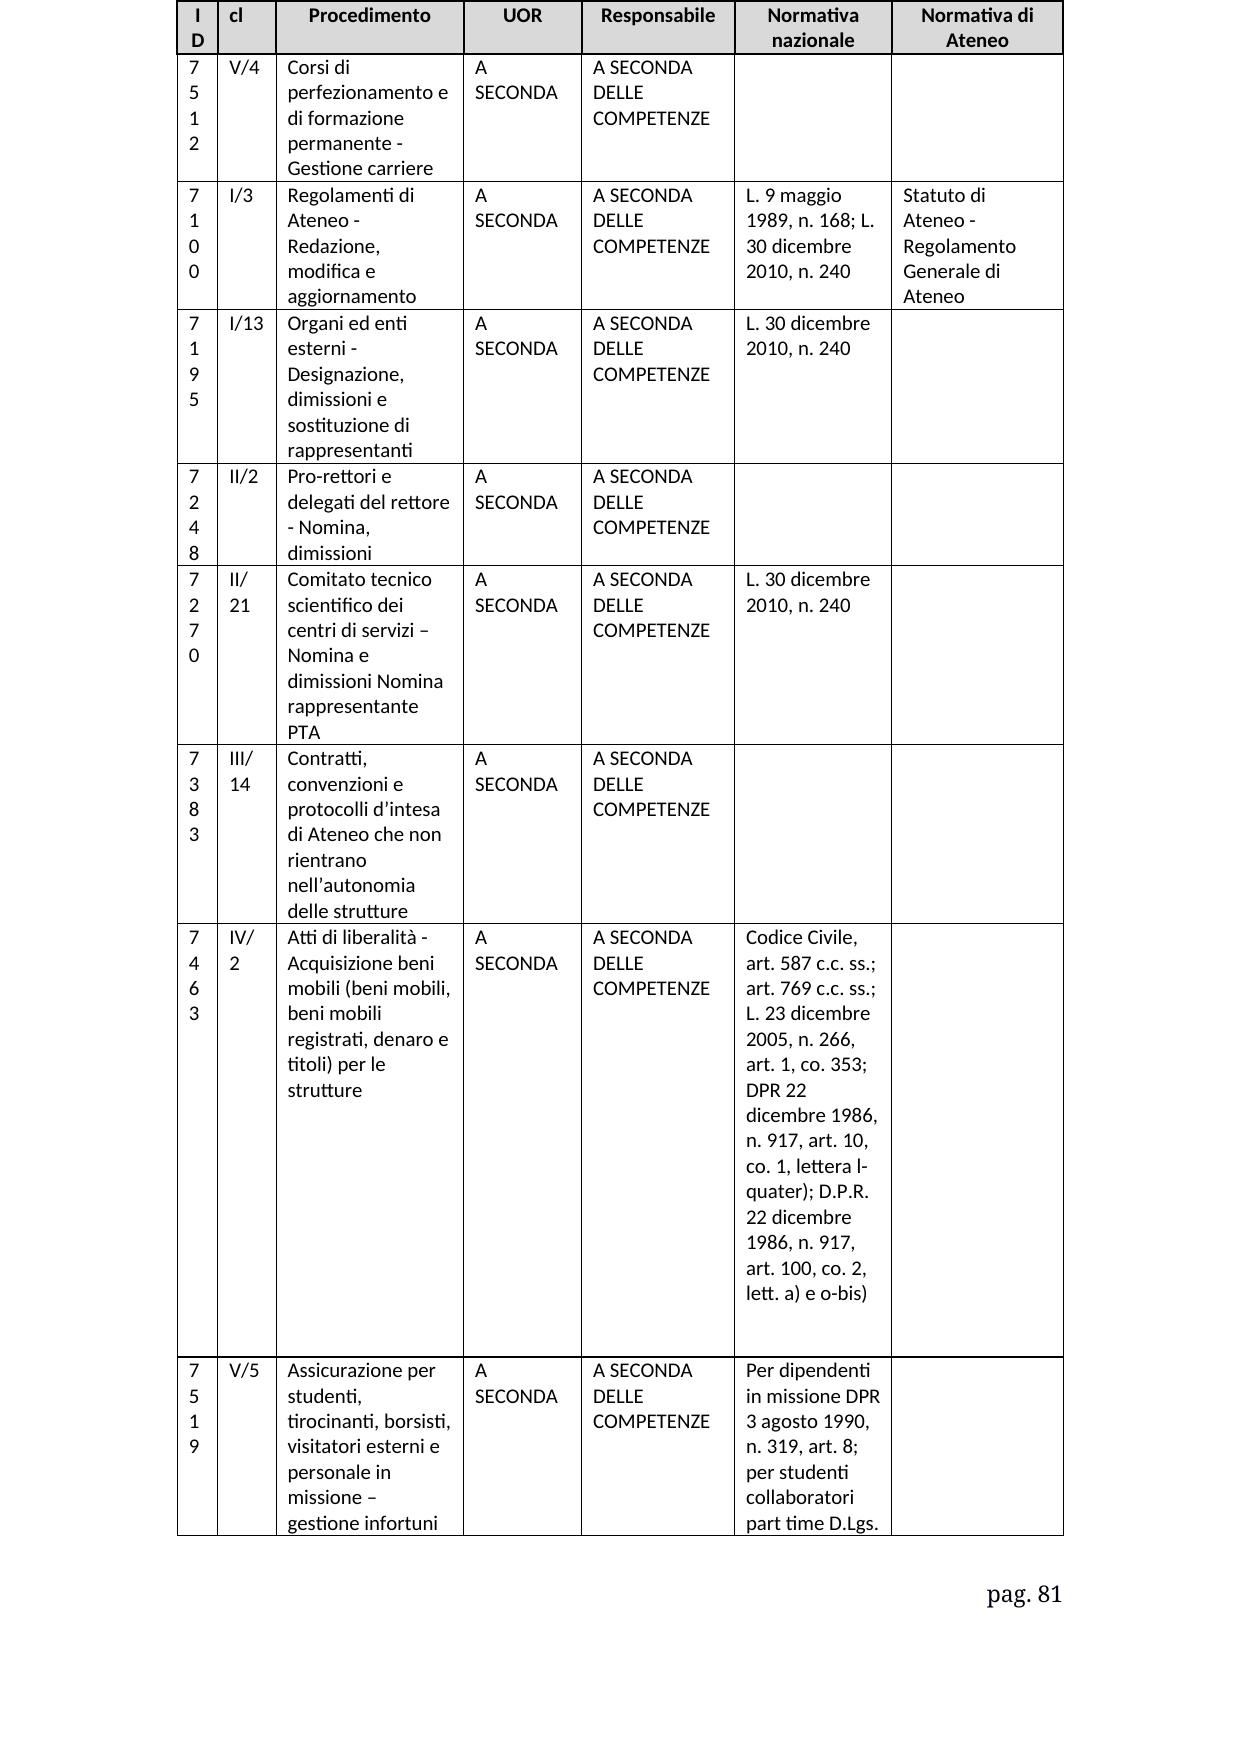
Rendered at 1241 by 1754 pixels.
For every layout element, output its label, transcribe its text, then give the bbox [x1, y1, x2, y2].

table_cell Assicurazione per studenti, tirocinanti, borsisti, visitatori esterni e personale in missione – gestione infortuni [277, 1358, 463, 1535]
table_header Normativa di Ateneo [893, 2, 1062, 53]
table_cell Atti di liberalità - Acquisizione beni mobili (beni mobili, beni mobili registrati, denaro e titoli) per le strutture [277, 924, 463, 1356]
table_cell Organi ed enti esterni - Designazione, dimissioni e sostituzione di rappresentanti [277, 310, 463, 463]
table_cell Comitato tecnico scientifico dei centri di servizi – Nomina e dimissioni Nomina rappresentante PTA [277, 566, 463, 744]
table_cell [735, 745, 891, 923]
table_cell A SECONDA [464, 566, 581, 744]
table_cell V/5 [218, 1358, 276, 1535]
table_cell Corsi di perfezionamento e di formazione permanente - Gestione carriere [277, 55, 463, 181]
table_cell 7195 [178, 310, 217, 463]
table_cell Per dipendenti in missione DPR 3 agosto 1990, n. 319, art. 8; per studenti collaboratori part time D.Lgs. [735, 1358, 891, 1535]
table_cell II/21 [218, 566, 276, 744]
table_cell A SECONDA DELLE COMPETENZE [582, 745, 734, 923]
table_cell Statuto di Ateneo - Regolamento Generale di Ateneo [892, 182, 1063, 309]
table_header Normativa nazionale [736, 2, 891, 53]
table_cell [735, 464, 891, 565]
table_cell IV/2 [218, 924, 276, 1356]
table_cell Codice Civile, art. 587 c.c. ss.; art. 769 c.c. ss.; L. 23 dicembre 2005, n. 266, art. 1, co. 353; DPR 22 dicembre 1986, n. 917, art. 10, co. 1, lettera l-quater); D.P.R. 22 dicembre 1986, n. 917, art. 100, co. 2, lett. a) e o-bis) [735, 924, 891, 1356]
table_cell 7519 [178, 1358, 217, 1535]
table_cell Contratti, convenzioni e protocolli d’intesa di Ateneo che non rientrano nell’autonomia delle strutture [277, 745, 463, 923]
table_header cl [219, 2, 275, 53]
table_header Responsabile [583, 2, 734, 53]
table_cell Regolamenti di Ateneo - Redazione, modifica e aggiornamento [277, 182, 463, 309]
table_cell A SECONDA DELLE COMPETENZE [582, 924, 734, 1356]
table_cell A SECONDA [464, 745, 581, 923]
table_cell 7270 [178, 566, 217, 744]
table_header ID [178, 2, 217, 53]
table_cell I/13 [218, 310, 276, 463]
table_cell [892, 566, 1063, 744]
table_cell [892, 745, 1063, 923]
table_cell [735, 55, 891, 181]
table_cell A SECONDA DELLE COMPETENZE [582, 566, 734, 744]
table_header UOR [465, 2, 581, 53]
table_cell II/2 [218, 464, 276, 565]
table_cell A SECONDA DELLE COMPETENZE [582, 1358, 734, 1535]
table_cell A SECONDA DELLE COMPETENZE [582, 464, 734, 565]
table_cell A SECONDA [464, 55, 581, 181]
table_cell A SECONDA [464, 1358, 581, 1535]
table_cell A SECONDA DELLE COMPETENZE [582, 310, 734, 463]
table_cell [892, 924, 1063, 1356]
table_cell [892, 1358, 1063, 1535]
table_cell [892, 310, 1063, 463]
table_cell 7463 [178, 924, 217, 1356]
table_cell L. 9 maggio 1989, n. 168; L. 30 dicembre 2010, n. 240 [735, 182, 891, 309]
table_cell Pro-rettori e delegati del rettore - Nomina, dimissioni [277, 464, 463, 565]
table_cell 7383 [178, 745, 217, 923]
table_cell A SECONDA [464, 182, 581, 309]
table_cell A SECONDA [464, 310, 581, 463]
table_cell L. 30 dicembre 2010, n. 240 [735, 310, 891, 463]
table_cell L. 30 dicembre 2010, n. 240 [735, 566, 891, 744]
table_cell 7248 [178, 464, 217, 565]
table_cell V/4 [218, 55, 276, 181]
table_cell 7512 [178, 55, 217, 181]
table_cell [892, 55, 1063, 181]
table_header Procedimento [277, 2, 463, 53]
table_cell I/3 [218, 182, 276, 309]
table_cell A SECONDA DELLE COMPETENZE [582, 182, 734, 309]
table_cell 7100 [178, 182, 217, 309]
table_cell [892, 464, 1063, 565]
table_cell A SECONDA [464, 464, 581, 565]
table_cell III/14 [218, 745, 276, 923]
table_cell A SECONDA DELLE COMPETENZE [582, 55, 734, 181]
table_cell A SECONDA [464, 924, 581, 1356]
